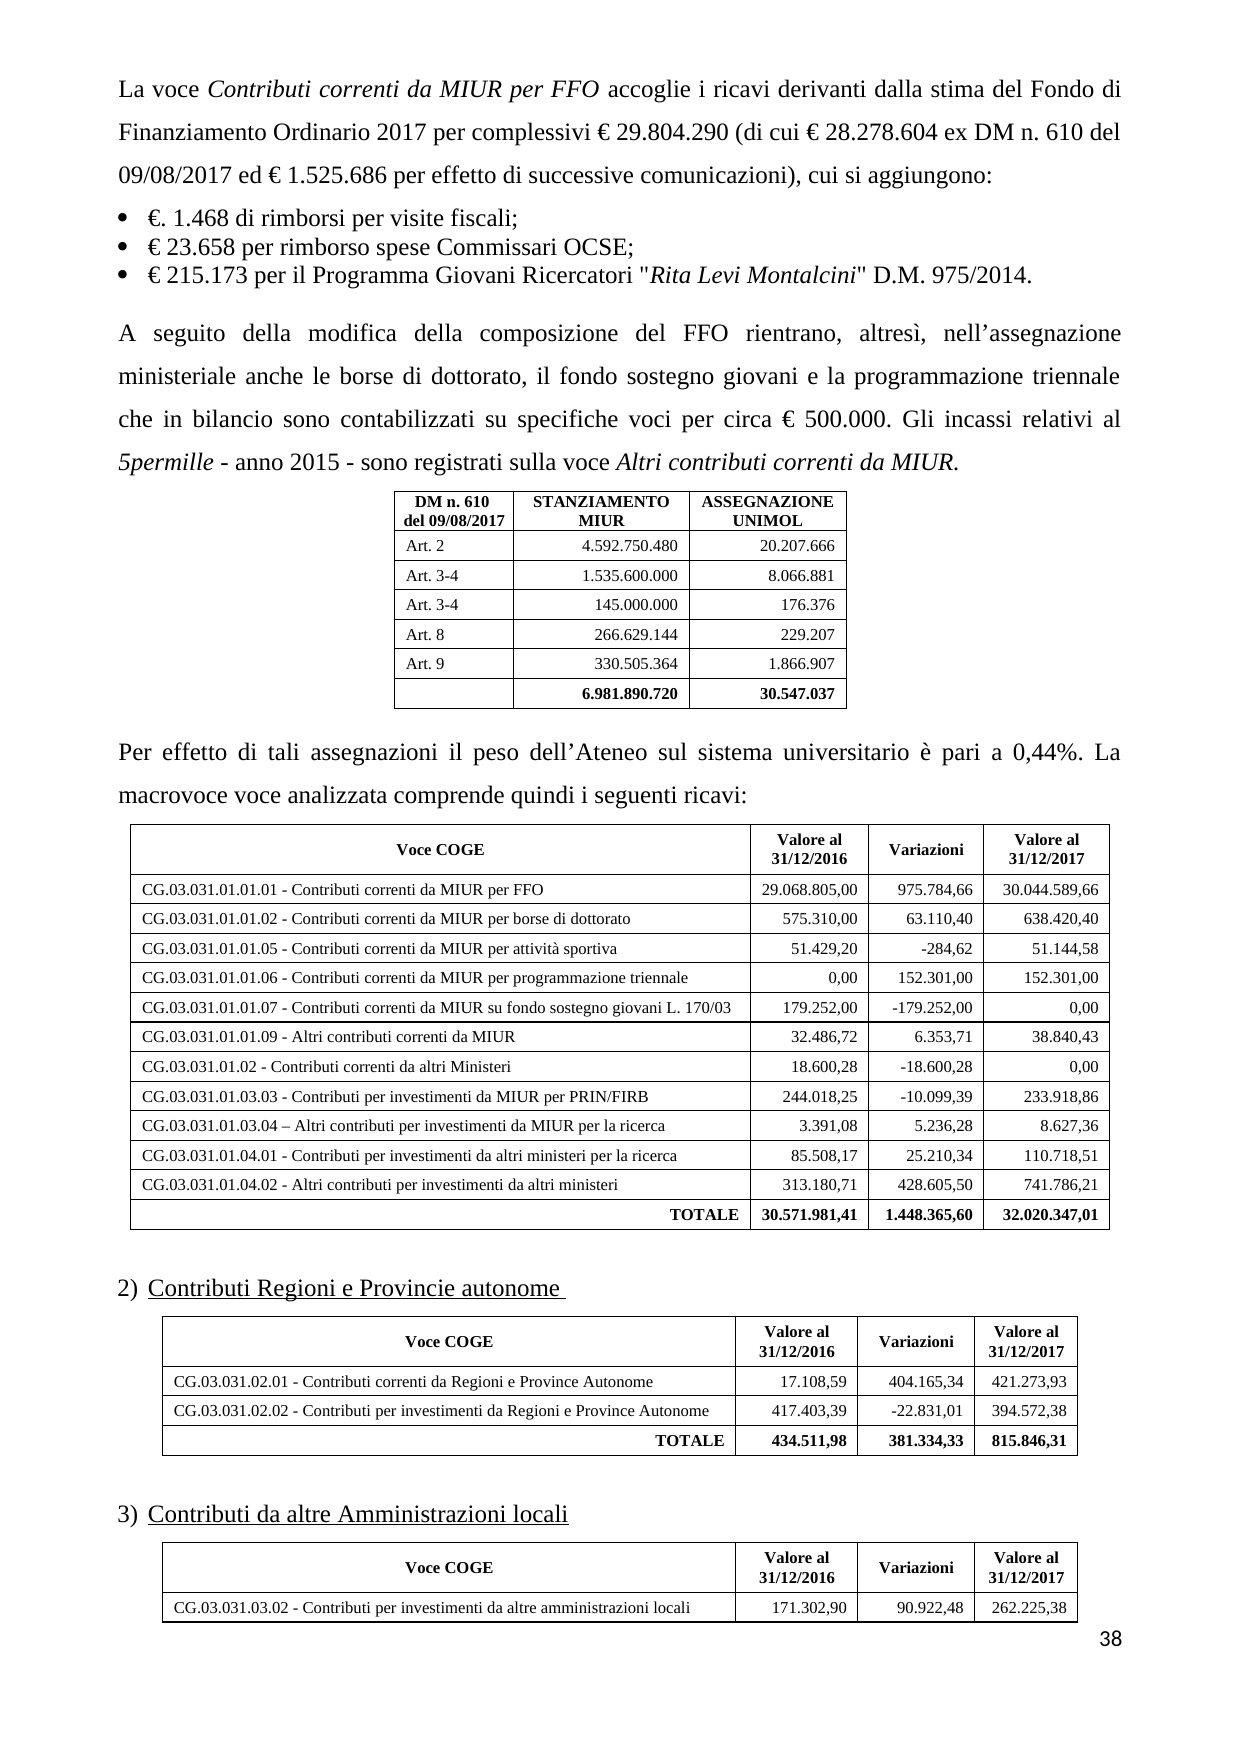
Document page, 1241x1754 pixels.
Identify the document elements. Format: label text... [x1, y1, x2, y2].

table_cell [395, 679, 513, 707]
table_cell 30.571.981,41 [751, 1200, 868, 1228]
table_cell 1.866.907 [690, 649, 846, 678]
table_cell 262.225,38 [975, 1593, 1077, 1621]
table_cell Art. 8 [395, 620, 513, 648]
table_cell 145.000.000 [514, 590, 689, 619]
table_cell TOTALE [131, 1200, 750, 1228]
table_cell CG.03.031.01.01.05 - Contributi correnti da MIUR per attività sportiva [131, 934, 750, 962]
table_cell CG.03.031.01.01.01 - Contributi correnti da MIUR per FFO [131, 875, 750, 903]
table_cell 266.629.144 [514, 620, 689, 648]
table_header Voce COGE [131, 825, 750, 873]
table_cell 741.786,21 [984, 1170, 1109, 1199]
table_header Valore al 31/12/2016 [736, 1317, 857, 1366]
table_cell 110.718,51 [984, 1141, 1109, 1169]
table_cell 330.505.364 [514, 649, 689, 678]
table_cell CG.03.031.02.02 - Contributi per investimenti da Regioni e Province Autonome [163, 1396, 735, 1425]
table_cell 5.236,28 [869, 1111, 983, 1140]
table_cell 0,00 [751, 963, 868, 992]
table_cell 1.448.365,60 [869, 1200, 983, 1228]
table_cell 0,00 [984, 1052, 1109, 1081]
table_cell CG.03.031.03.02 - Contributi per investimenti da altre amministrazioni locali [163, 1593, 735, 1621]
table_header ASSEGNAZIONE UNIMOL [690, 492, 846, 530]
list Contributi da altre Amministrazioni locali [117, 1499, 1122, 1527]
table_cell 30.044.589,66 [984, 875, 1109, 903]
table_header Valore al 31/12/2016 [751, 825, 868, 873]
table_cell 152.301,00 [869, 963, 983, 992]
table_cell 152.301,00 [984, 963, 1109, 992]
table_cell 313.180,71 [751, 1170, 868, 1199]
table_header Valore al 31/12/2016 [736, 1543, 857, 1592]
table_header Valore al 31/12/2017 [984, 825, 1109, 873]
table_cell 90.922,48 [858, 1593, 974, 1621]
table_cell 171.302,90 [736, 1593, 857, 1621]
table_cell CG.03.031.01.04.01 - Contributi per investimenti da altri ministeri per la ricerca [131, 1141, 750, 1169]
table_cell 25.210,34 [869, 1141, 983, 1169]
text A seguito della modifica della composizione del FFO rientrano, altresì, nell’assegnazione ministeriale anche le borse di dottorato, il fondo sostegno giovani e la programmazione triennale che in bilancio sono contabilizzati su specifiche voci per circa € 500.000. Gli incassi relativi al 5permille - anno 2015 - sono registrati sulla voce Altri contributi correnti da MIUR. [118, 318, 1122, 476]
table_cell -22.831,01 [858, 1396, 974, 1425]
table_cell CG.03.031.01.01.02 - Contributi correnti da MIUR per borse di dottorato [131, 904, 750, 933]
table_cell 29.068.805,00 [751, 875, 868, 903]
table_cell 4.592.750.480 [514, 531, 689, 559]
table_cell 176.376 [690, 590, 846, 619]
list Contributi Regioni e Provincie autonome [117, 1273, 1122, 1301]
table_cell Art. 3-4 [395, 590, 513, 619]
text La voce Contributi correnti da MIUR per FFO accoglie i ricavi derivanti dalla stima del Fondo di Finanziamento Ordinario 2017 per complessivi € 29.804.290 (di cui € 28.278.604 ex DM n. 610 del 09/08/2017 ed € 1.525.686 per effetto di successive comunicazioni), cui si aggiungono: [118, 74, 1122, 189]
list €. 1.468 di rimborsi per visite fiscali; [118, 203, 1122, 232]
table_cell 244.018,25 [751, 1082, 868, 1110]
table_cell 179.252,00 [751, 993, 868, 1021]
table_cell 20.207.666 [690, 531, 846, 559]
table_cell 1.535.600.000 [514, 561, 689, 589]
table_header Voce COGE [163, 1543, 735, 1592]
table_cell Art. 9 [395, 649, 513, 678]
table_header Variazioni [858, 1317, 974, 1366]
table_cell 6.353,71 [869, 1023, 983, 1051]
table_cell 233.918,86 [984, 1082, 1109, 1110]
text Per effetto di tali assegnazioni il peso dell’Ateneo sul sistema universitario è pari a 0,44%. La macrovoce voce analizzata comprende quindi i seguenti ricavi: [118, 737, 1122, 809]
table_cell CG.03.031.01.04.02 - Altri contributi per investimenti da altri ministeri [131, 1170, 750, 1199]
table_cell CG.03.031.01.01.06 - Contributi correnti da MIUR per programmazione triennale [131, 963, 750, 992]
table_cell 0,00 [984, 993, 1109, 1021]
table_cell 51.144,58 [984, 934, 1109, 962]
table_cell 51.429,20 [751, 934, 868, 962]
table_cell 434.511,98 [736, 1426, 857, 1454]
table_cell 638.420,40 [984, 904, 1109, 933]
table_cell CG.03.031.01.03.03 - Contributi per investimenti da MIUR per PRIN/FIRB [131, 1082, 750, 1110]
table_cell 394.572,38 [975, 1396, 1077, 1425]
table_cell Art. 2 [395, 531, 513, 559]
table_header Voce COGE [163, 1317, 735, 1366]
table_cell 428.605,50 [869, 1170, 983, 1199]
table_cell CG.03.031.01.01.07 - Contributi correnti da MIUR su fondo sostegno giovani L. 170/03 [131, 993, 750, 1021]
table_header STANZIAMENTO MIUR [514, 492, 689, 530]
table_cell -18.600,28 [869, 1052, 983, 1081]
table_cell 815.846,31 [975, 1426, 1077, 1454]
table_cell 38.840,43 [984, 1023, 1109, 1051]
table_cell 404.165,34 [858, 1367, 974, 1395]
table_cell CG.03.031.01.02 - Contributi correnti da altri Ministeri [131, 1052, 750, 1081]
table_cell 85.508,17 [751, 1141, 868, 1169]
table_cell 8.066.881 [690, 561, 846, 589]
table_header Variazioni [869, 825, 983, 873]
table_cell 30.547.037 [690, 679, 846, 707]
table_cell CG.03.031.01.01.09 - Altri contributi correnti da MIUR [131, 1023, 750, 1051]
table_cell 18.600,28 [751, 1052, 868, 1081]
table_cell 32.020.347,01 [984, 1200, 1109, 1228]
table_cell -284,62 [869, 934, 983, 962]
table_cell -179.252,00 [869, 993, 983, 1021]
table_cell CG.03.031.01.03.04 – Altri contributi per investimenti da MIUR per la ricerca [131, 1111, 750, 1140]
table_cell 32.486,72 [751, 1023, 868, 1051]
table_cell 6.981.890.720 [514, 679, 689, 707]
table_cell 3.391,08 [751, 1111, 868, 1140]
table_cell 417.403,39 [736, 1396, 857, 1425]
table_cell CG.03.031.02.01 - Contributi correnti da Regioni e Province Autonome [163, 1367, 735, 1395]
table_cell 17.108,59 [736, 1367, 857, 1395]
table_header DM n. 610 del 09/08/2017 [395, 492, 513, 530]
list € 215.173 per il Programma Giovani Ricercatori "Rita Levi Montalcini" D.M. 975/2014. [118, 261, 1122, 289]
table_header Valore al 31/12/2017 [975, 1317, 1077, 1366]
table_cell 63.110,40 [869, 904, 983, 933]
table_cell 229.207 [690, 620, 846, 648]
table_cell 8.627,36 [984, 1111, 1109, 1140]
table_cell 421.273,93 [975, 1367, 1077, 1395]
table_cell -10.099,39 [869, 1082, 983, 1110]
table_cell TOTALE [163, 1426, 735, 1454]
table_cell 381.334,33 [858, 1426, 974, 1454]
table_cell Art. 3-4 [395, 561, 513, 589]
table_header Valore al 31/12/2017 [975, 1543, 1077, 1592]
table_cell 975.784,66 [869, 875, 983, 903]
table_header Variazioni [858, 1543, 974, 1592]
list € 23.658 per rimborso spese Commissari OCSE; [118, 232, 1122, 261]
table_cell 575.310,00 [751, 904, 868, 933]
